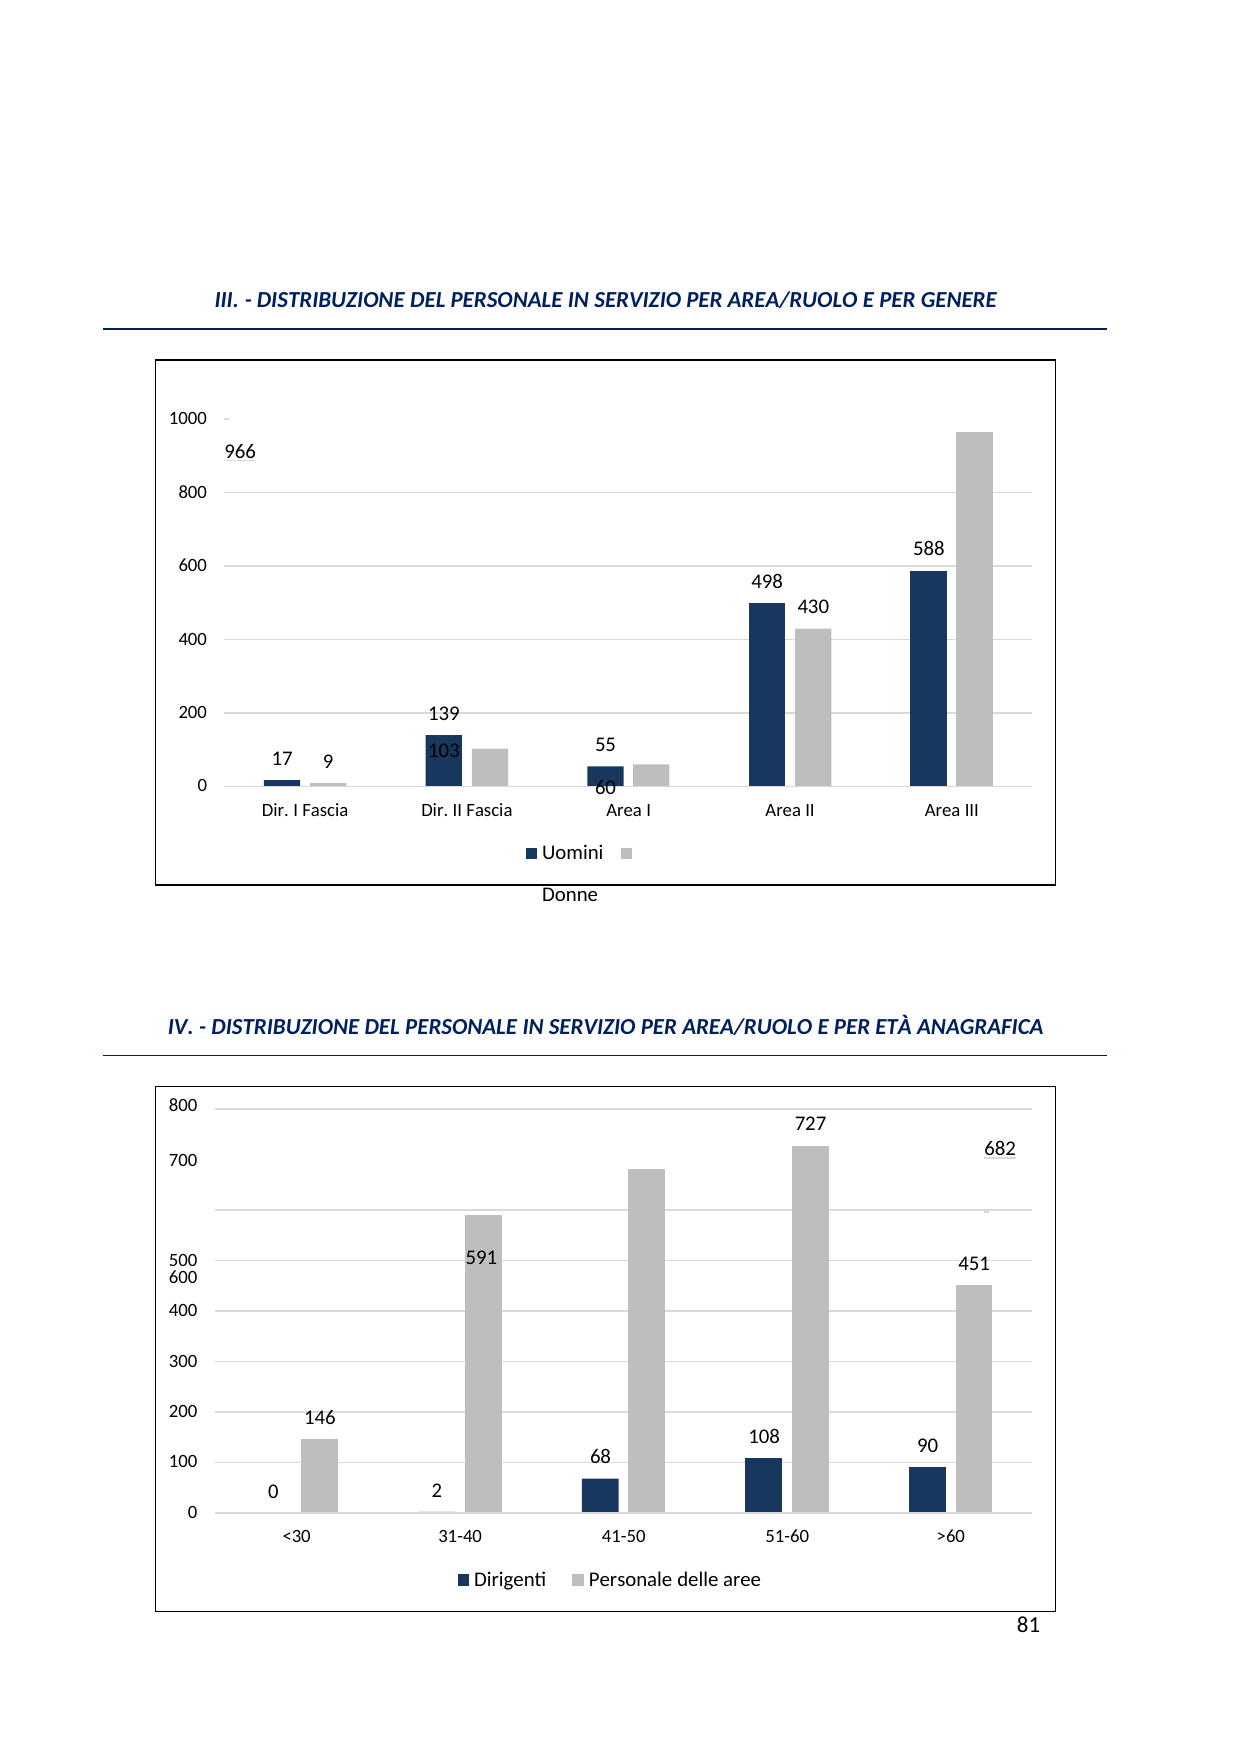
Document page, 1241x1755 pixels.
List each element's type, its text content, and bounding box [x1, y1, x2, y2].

list - DISTRIBUZIONE DEL PERSONALE IN SERVIZIO PER AREA/RUOLO E PER ETÀ ANAGRAFICA [168, 1012, 1136, 1040]
list - DISTRIBUZIONE DEL PERSONALE IN SERVIZIO PER AREA/RUOLO E PER GENERE [214, 285, 1136, 313]
